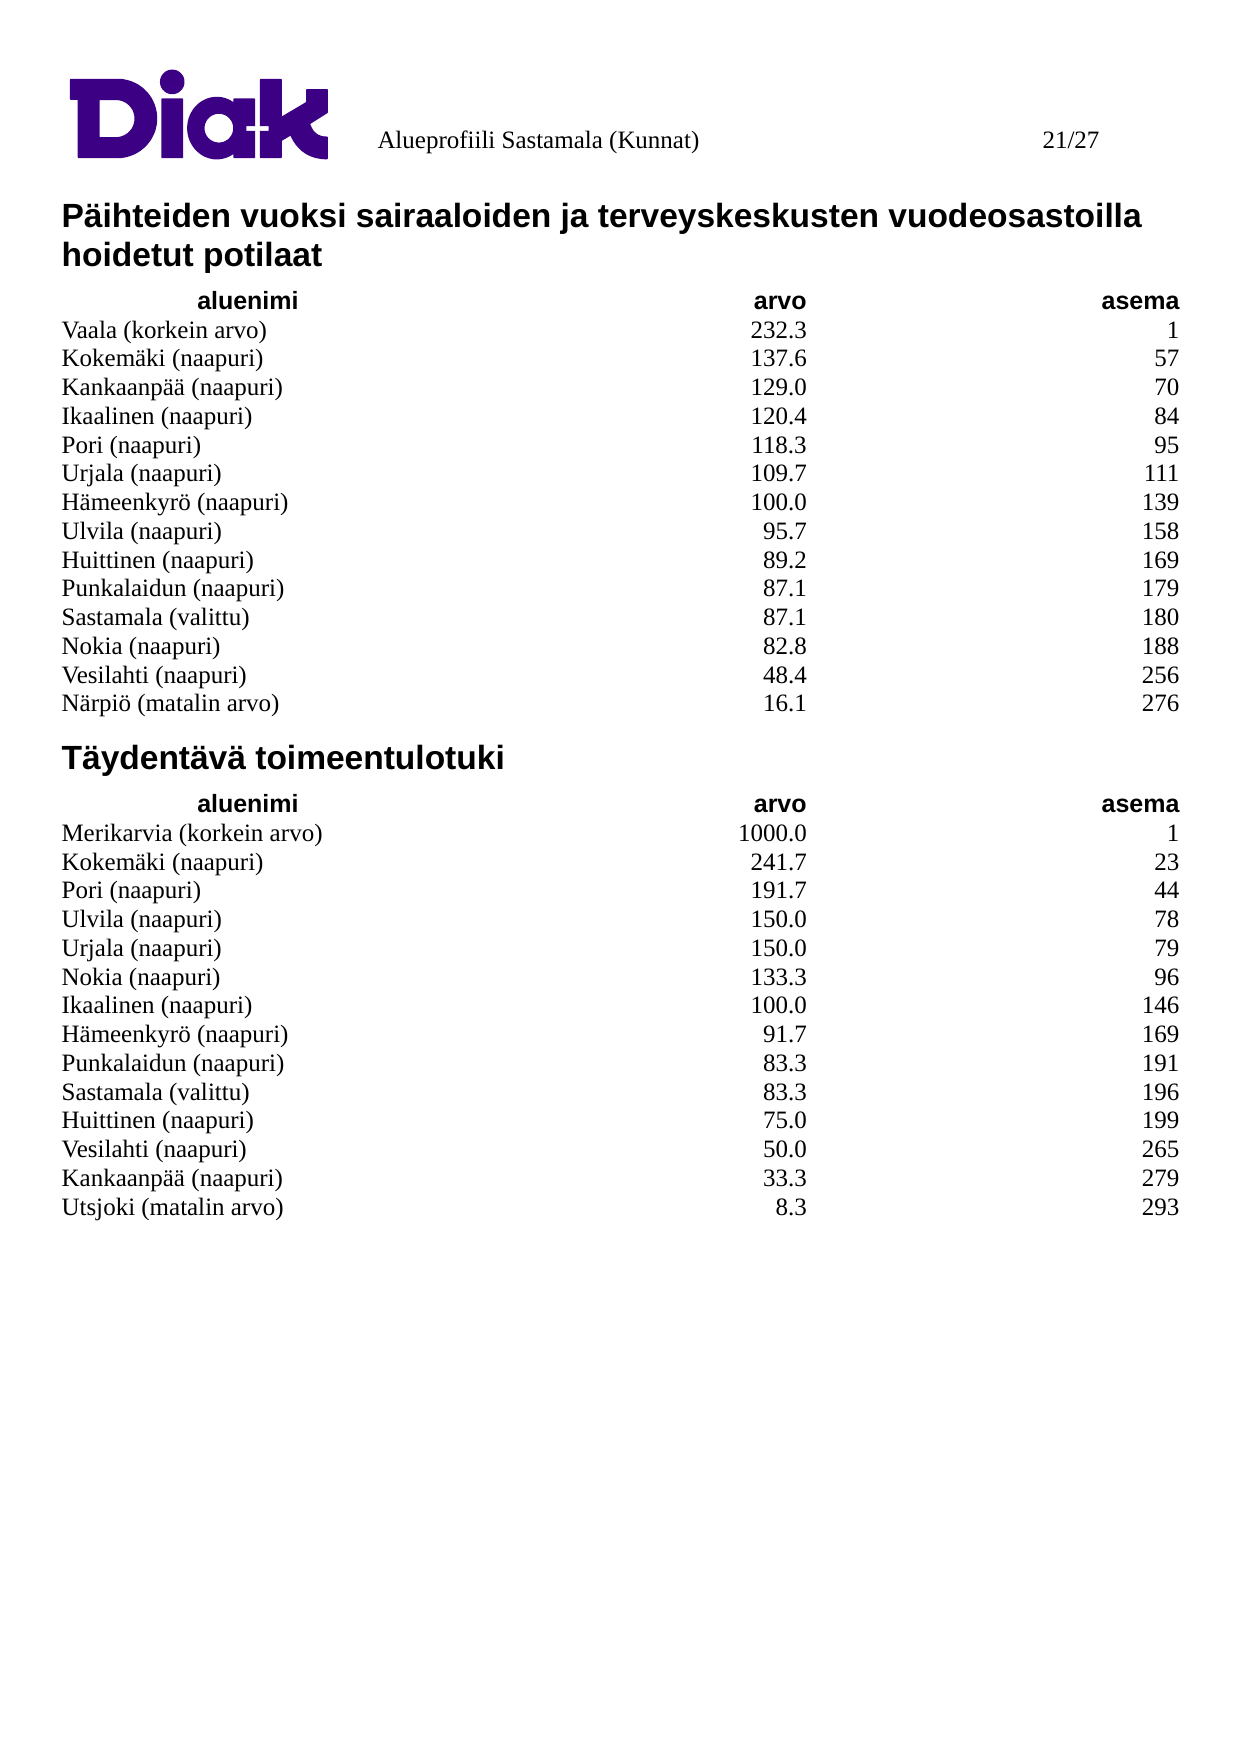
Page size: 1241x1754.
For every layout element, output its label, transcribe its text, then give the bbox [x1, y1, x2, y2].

table_cell 100.0 [434, 990, 806, 1019]
table_cell 120.4 [434, 401, 806, 430]
table_cell 191.7 [434, 875, 806, 904]
table_cell 87.1 [434, 602, 806, 631]
table_cell 79 [806, 933, 1179, 962]
table_header asema [806, 789, 1179, 818]
table_cell 169 [806, 545, 1179, 573]
table_cell Ikaalinen (naapuri) [61, 401, 434, 430]
table_cell 133.3 [434, 962, 806, 990]
table_cell 150.0 [434, 904, 806, 933]
table_cell 1 [806, 818, 1179, 847]
table_cell Hämeenkyrö (naapuri) [61, 1019, 434, 1048]
table_cell Hämeenkyrö (naapuri) [61, 487, 434, 516]
table_cell 82.8 [434, 631, 806, 660]
table_cell Sastamala (valittu) [61, 602, 434, 631]
table_cell Pori (naapuri) [61, 875, 434, 904]
table_cell 293 [806, 1192, 1179, 1220]
table_cell Punkalaidun (naapuri) [61, 574, 434, 602]
table_cell Punkalaidun (naapuri) [61, 1048, 434, 1077]
table_cell Ulvila (naapuri) [61, 904, 434, 933]
table_cell 91.7 [434, 1019, 806, 1048]
table_cell 109.7 [434, 459, 806, 487]
table_cell Ikaalinen (naapuri) [61, 990, 434, 1019]
table_cell Kokemäki (naapuri) [61, 344, 434, 372]
table_cell Vaala (korkein arvo) [61, 315, 434, 343]
table_cell Huittinen (naapuri) [61, 545, 434, 573]
table_cell 83.3 [434, 1048, 806, 1077]
table_cell 83.3 [434, 1077, 806, 1105]
table_cell 150.0 [434, 933, 806, 962]
table_cell 129.0 [434, 372, 806, 401]
table_cell 75.0 [434, 1105, 806, 1134]
table_cell 50.0 [434, 1134, 806, 1163]
table_cell 188 [806, 631, 1179, 660]
table_cell 265 [806, 1134, 1179, 1163]
subtitle Päihteiden vuoksi sairaaloiden ja terveyskeskusten vuodeosastoilla hoidetut potilaat [61, 196, 1179, 273]
table_cell 232.3 [434, 315, 806, 343]
table_cell 279 [806, 1163, 1179, 1192]
table_cell Kankaanpää (naapuri) [61, 372, 434, 401]
table_cell Kankaanpää (naapuri) [61, 1163, 434, 1192]
table_cell Urjala (naapuri) [61, 933, 434, 962]
table_cell 84 [806, 401, 1179, 430]
table_cell 95 [806, 430, 1179, 458]
table_cell 100.0 [434, 487, 806, 516]
table_cell 146 [806, 990, 1179, 1019]
table_cell Närpiö (matalin arvo) [61, 689, 434, 717]
table_header arvo [434, 789, 806, 818]
table_cell 8.3 [434, 1192, 806, 1220]
subtitle Täydentävä toimeentulotuki [61, 738, 1179, 777]
table_cell 23 [806, 847, 1179, 875]
table_header aluenimi [61, 789, 434, 818]
table_cell 1000.0 [434, 818, 806, 847]
table_cell 199 [806, 1105, 1179, 1134]
table_cell Sastamala (valittu) [61, 1077, 434, 1105]
table_cell 139 [806, 487, 1179, 516]
table_cell 179 [806, 574, 1179, 602]
table_cell Ulvila (naapuri) [61, 516, 434, 545]
table_cell 191 [806, 1048, 1179, 1077]
table_cell Vesilahti (naapuri) [61, 660, 434, 688]
table_header asema [806, 286, 1179, 315]
table_cell 158 [806, 516, 1179, 545]
table_cell Huittinen (naapuri) [61, 1105, 434, 1134]
table_cell 87.1 [434, 574, 806, 602]
table_cell 44 [806, 875, 1179, 904]
table_cell Vesilahti (naapuri) [61, 1134, 434, 1163]
table_cell 111 [806, 459, 1179, 487]
table_cell 89.2 [434, 545, 806, 573]
table_cell Pori (naapuri) [61, 430, 434, 458]
table_cell Utsjoki (matalin arvo) [61, 1192, 434, 1220]
table_cell 118.3 [434, 430, 806, 458]
table_cell 196 [806, 1077, 1179, 1105]
table_header aluenimi [61, 286, 434, 315]
table_cell 95.7 [434, 516, 806, 545]
table_cell Kokemäki (naapuri) [61, 847, 434, 875]
table_cell 180 [806, 602, 1179, 631]
table_cell Nokia (naapuri) [61, 962, 434, 990]
table_cell 33.3 [434, 1163, 806, 1192]
table_cell 48.4 [434, 660, 806, 688]
table_cell 70 [806, 372, 1179, 401]
table_cell 276 [806, 689, 1179, 717]
table_cell Urjala (naapuri) [61, 459, 434, 487]
table_cell 96 [806, 962, 1179, 990]
table_cell 16.1 [434, 689, 806, 717]
table_cell 256 [806, 660, 1179, 688]
table_header arvo [434, 286, 806, 315]
table_cell 1 [806, 315, 1179, 343]
table_cell 241.7 [434, 847, 806, 875]
table_cell 57 [806, 344, 1179, 372]
table_cell Nokia (naapuri) [61, 631, 434, 660]
table_cell Merikarvia (korkein arvo) [61, 818, 434, 847]
table_cell 169 [806, 1019, 1179, 1048]
table_cell 78 [806, 904, 1179, 933]
table_cell 137.6 [434, 344, 806, 372]
